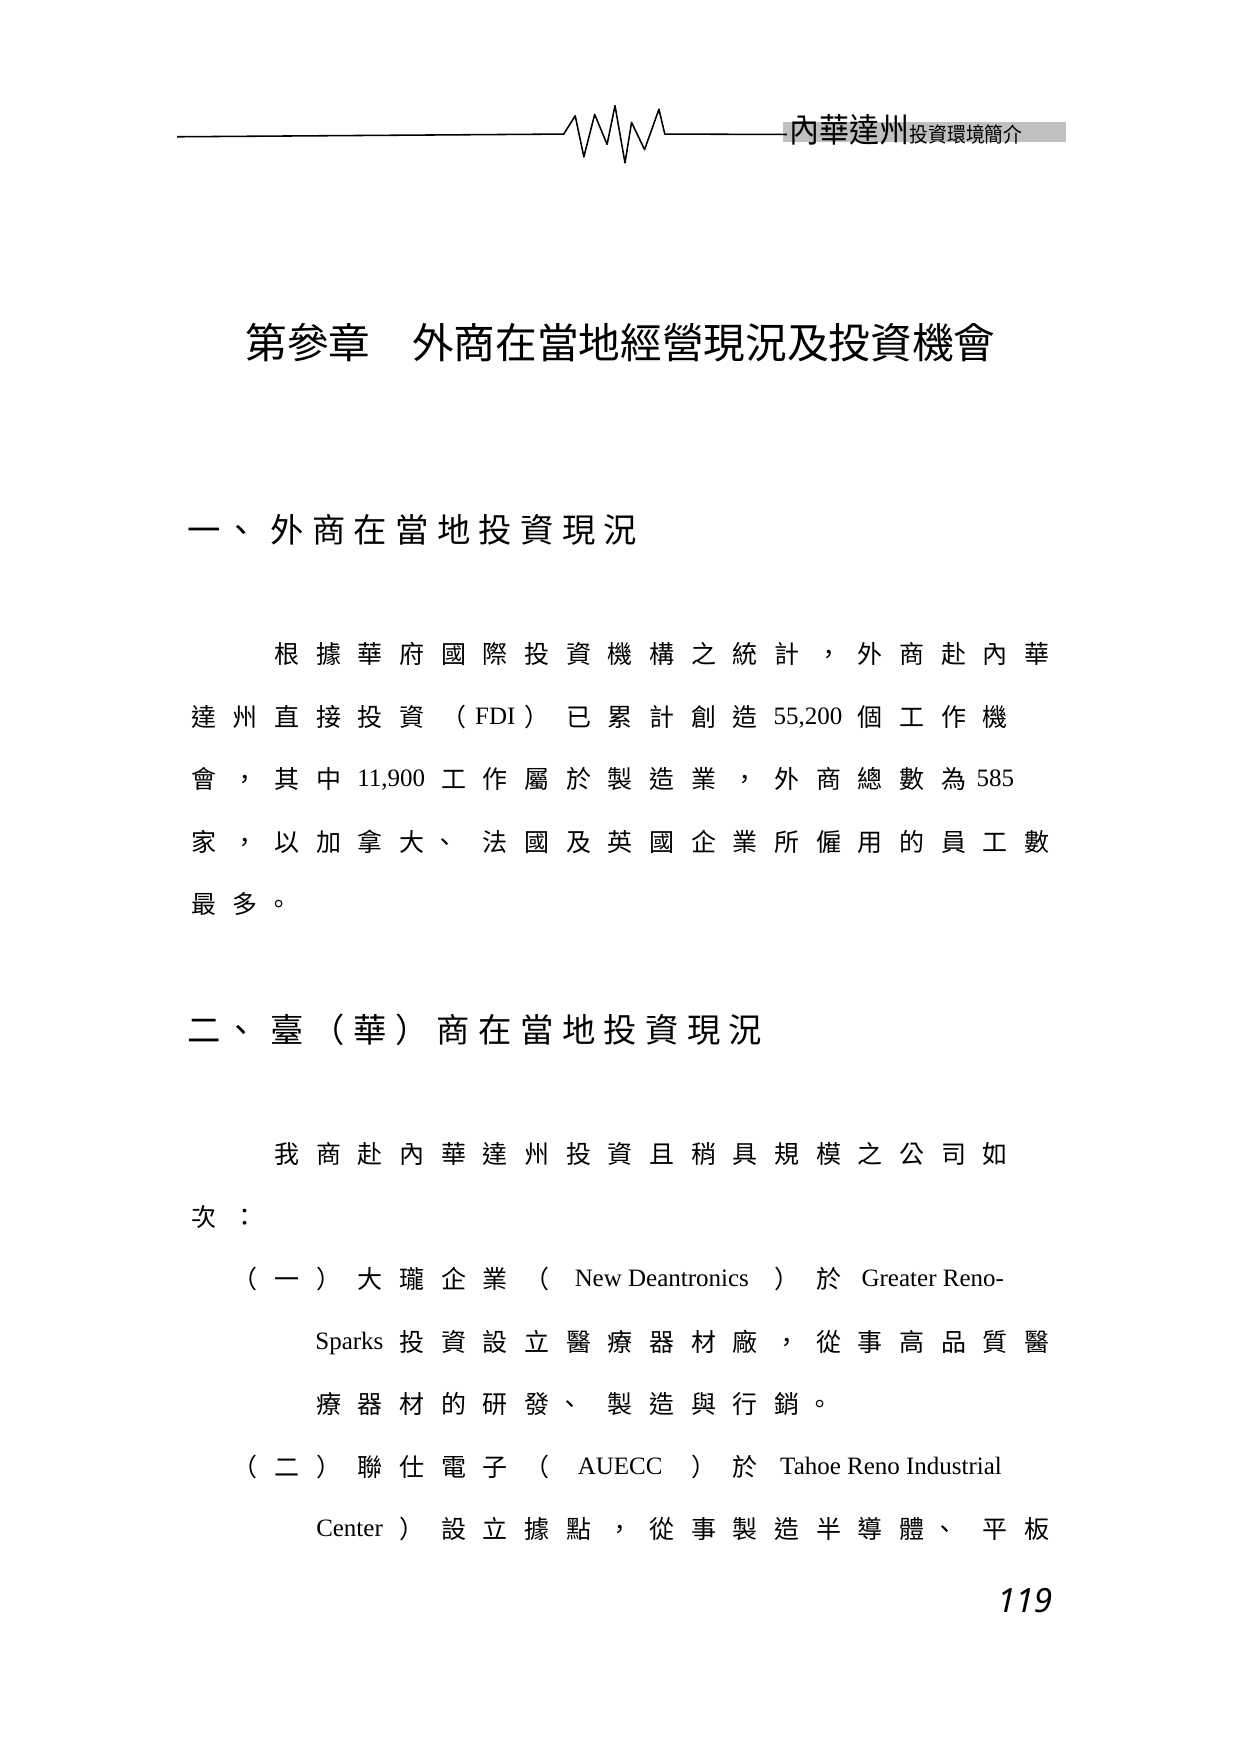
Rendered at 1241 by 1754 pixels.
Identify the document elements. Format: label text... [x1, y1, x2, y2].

text 我商赴內華達州投資且稍具規模之公司如次： [183, 1111, 1058, 1236]
text 第參章 外商在當地經營現況及投資機會 [183, 299, 1058, 361]
text 一、外商在當地投資現況 [183, 486, 1058, 549]
text 二、臺（華）商在當地投資現況 [183, 986, 1058, 1049]
text （二）聯仕電子（AUECC）於Tahoe Reno Industrial Center）設立據點，從事製造半導體、平板 [207, 1424, 1058, 1549]
text （一）大瓏企業（New Deantronics）於Greater Reno-Sparks投資設立醫療器材廠，從事高品質醫療器材的研發、製造與行銷。 [207, 1236, 1058, 1424]
text 根據華府國際投資機構之統計，外商赴內華達州直接投資（FDI）已累計創造55,200個工作機會，其中11,900工作屬於製造業，外商總數為585家，以加拿大、法國及英國企業所僱用的員工數最多。 [183, 611, 1058, 924]
